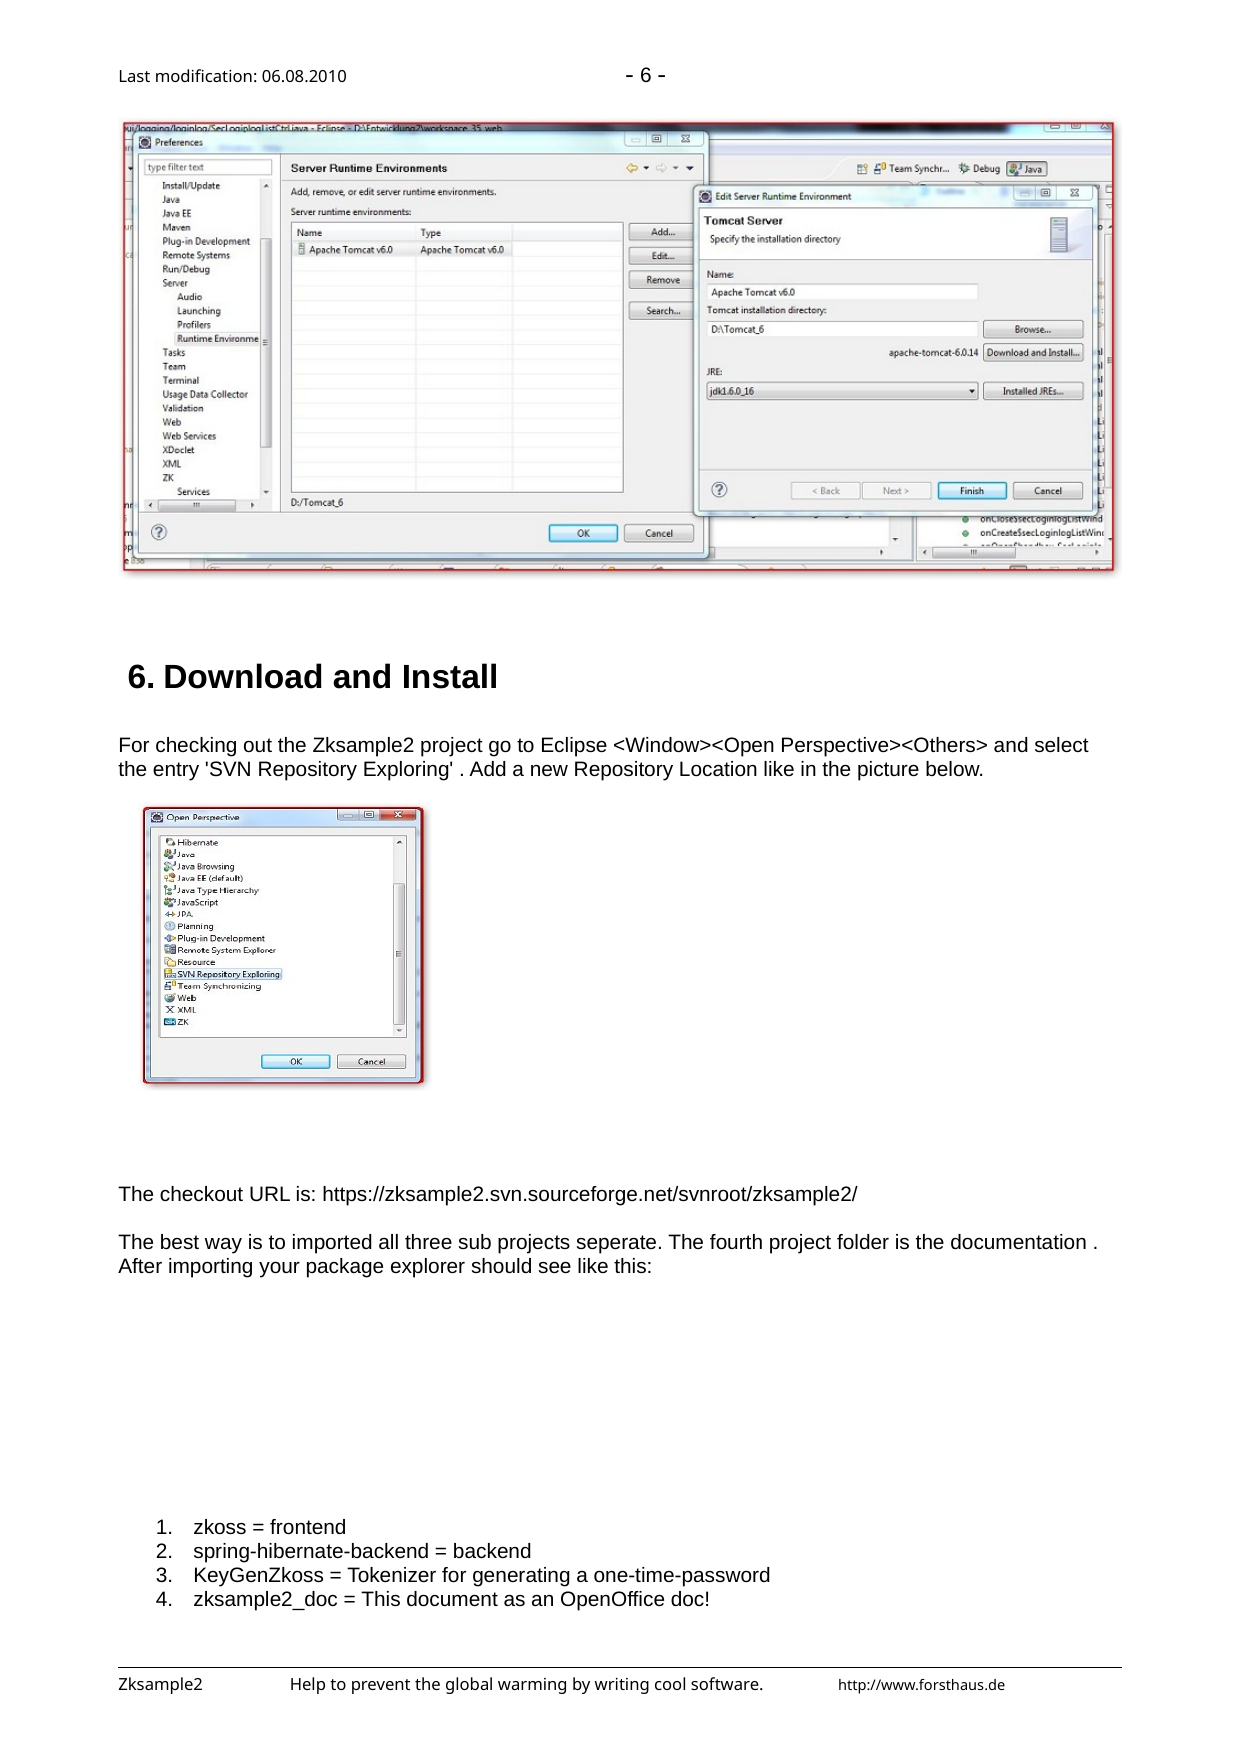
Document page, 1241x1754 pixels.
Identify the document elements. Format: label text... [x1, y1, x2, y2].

text The best way is to imported all three sub projects seperate. The fourth project folder is the documentation . After importing your package explorer should see like this: [118, 1230, 1122, 1278]
list KeyGenZkoss = Tokenizer for generating a one-time-password [156, 1563, 1122, 1587]
list spring-hibernate-backend = backend [156, 1539, 1122, 1563]
list zkoss = frontend [156, 1515, 1122, 1539]
text The checkout URL is: https://zksample2.svn.sourceforge.net/svnroot/zksample2/ [118, 1182, 1122, 1206]
picture [118, 117, 1123, 580]
text For checking out the Zksample2 project go to Eclipse <Window><Open Perspective><Others> and select the entry 'SVN Repository Exploring' . Add a new Repository Location like in the picture below. [118, 732, 1122, 780]
subtitle Download and Install [118, 657, 1122, 696]
list zksample2_doc = This document as an OpenOffice doc! [156, 1587, 1122, 1611]
picture [138, 802, 433, 1091]
